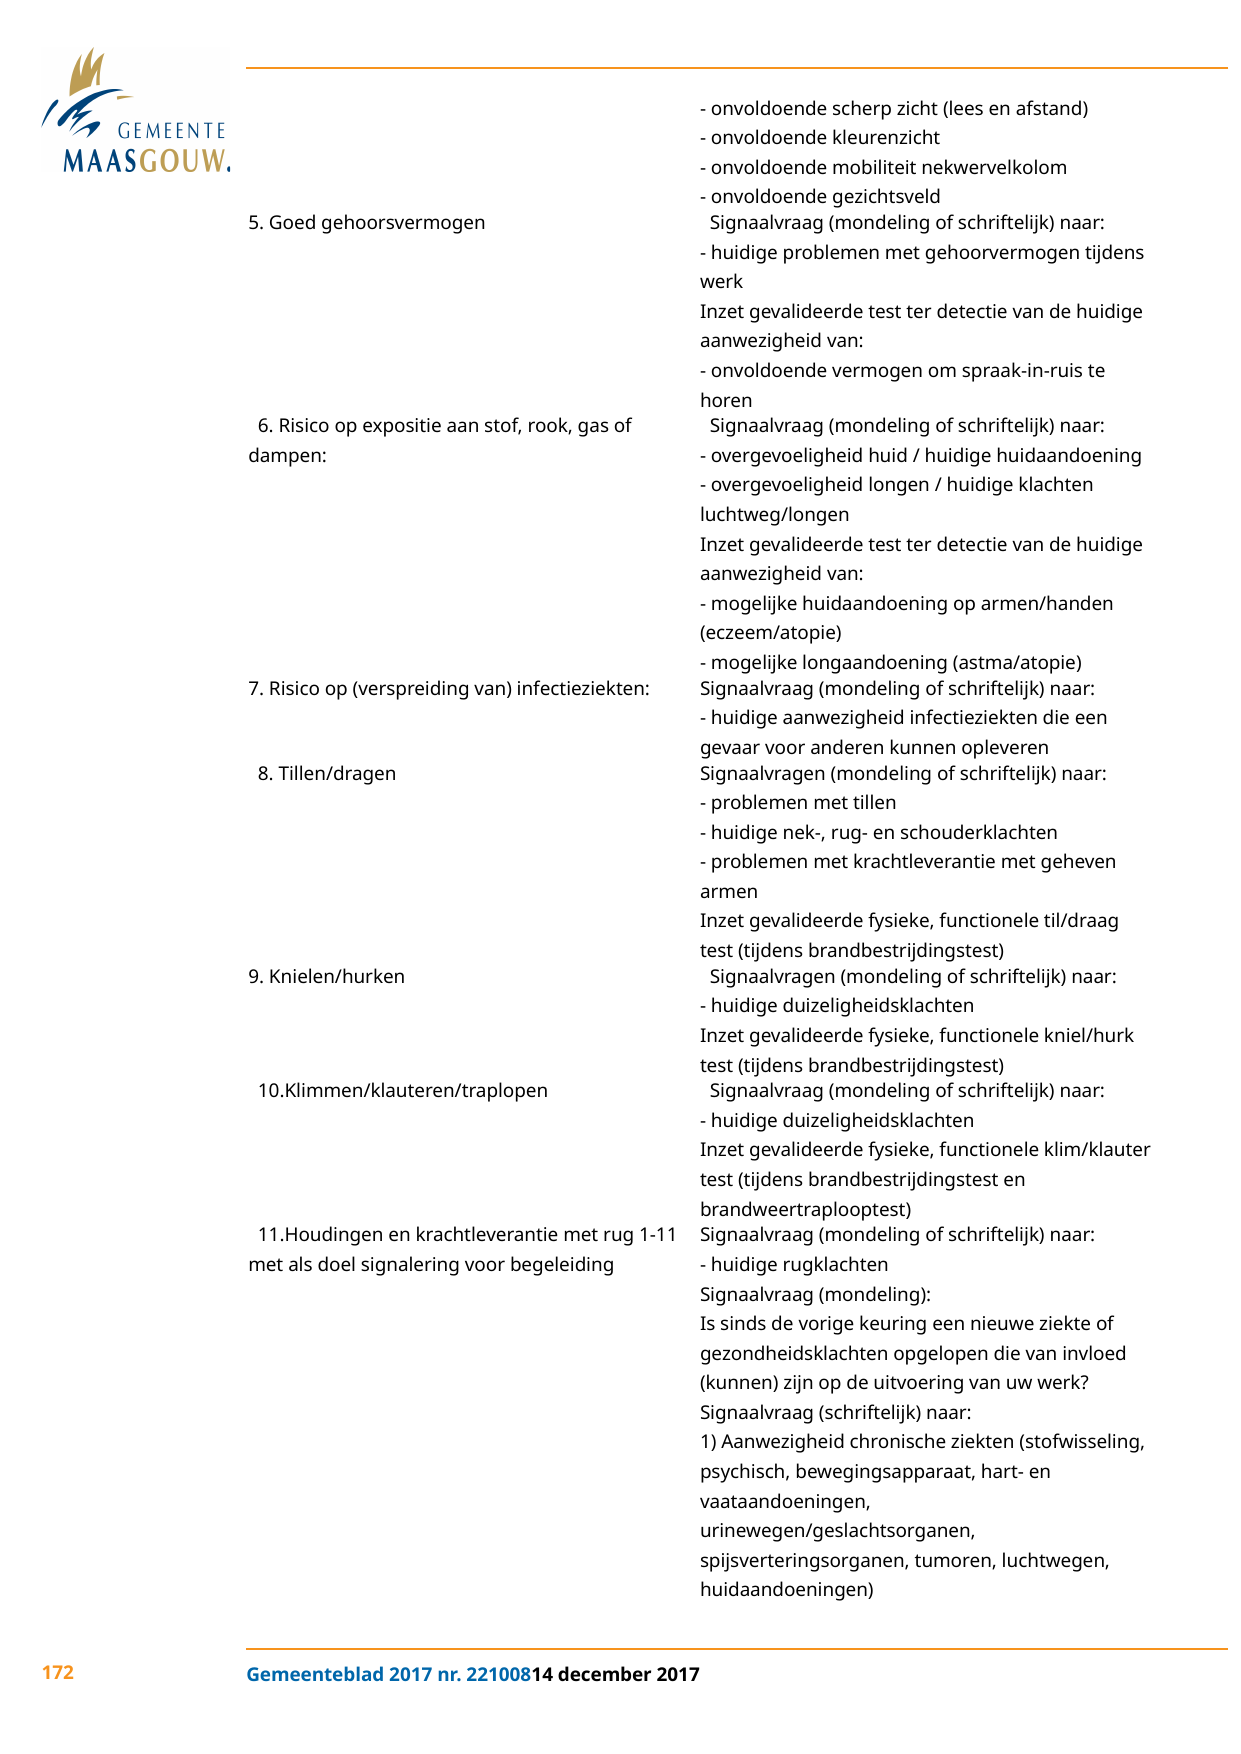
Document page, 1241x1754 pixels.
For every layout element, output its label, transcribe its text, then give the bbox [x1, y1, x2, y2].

table_cell Signaalvraag (mondeling of schriftelijk) naar: - huidige aanwezigheid infectieziekten die een gevaar voor anderen kunnen opleveren [700, 675, 1152, 760]
table_cell 7. Risico op (verspreiding van) infectieziekten: [248, 675, 700, 760]
table_cell 5. Goed gehoorsvermogen [248, 209, 700, 412]
table_cell - onvoldoende scherp zicht (lees en afstand) - onvoldoende kleurenzicht - onvoldoende mobiliteit nekwervelkolom - onvoldoende gezichtsveld [700, 95, 1152, 209]
table_cell 9. Knielen/hurken [248, 963, 700, 1077]
table_cell Signaalvragen (mondeling of schriftelijk) naar: - huidige duizeligheidsklachten Inzet gevalideerde fysieke, functionele kniel/hurk test (tijdens brandbestrijdingstest) [700, 963, 1152, 1077]
table_cell 10.Klimmen/klauteren/traplopen [248, 1078, 700, 1222]
table_cell Signaalvraag (mondeling of schriftelijk) naar: - huidige problemen met gehoorvermogen tijdens werk Inzet gevalideerde test ter detectie van de huidige aanwezigheid van: - onvoldoende vermogen om spraak-in-ruis te horen [700, 209, 1152, 412]
table_cell Signaalvraag (mondeling of schriftelijk) naar: - huidige rugklachten Signaalvraag (mondeling): Is sinds de vorige keuring een nieuwe ziekte of gezondheidsklachten opgelopen die van invloed (kunnen) zijn op de uitvoering van uw werk? Signaalvraag (schriftelijk) naar: 1) Aanwezigheid chronische ziekten (stofwisseling, psychisch, bewegingsapparaat, hart- en vaataandoeningen, urinewegen/geslachtsorganen, spijsverteringsorganen, tumoren, luchtwegen, huidaandoeningen) [700, 1222, 1152, 1602]
table_cell 6. Risico op expositie aan stof, rook, gas of dampen: [248, 413, 700, 675]
table_cell Signaalvraag (mondeling of schriftelijk) naar: - huidige duizeligheidsklachten Inzet gevalideerde fysieke, functionele klim/klauter test (tijdens brandbestrijdingstest en brandweertraplooptest) [700, 1078, 1152, 1222]
table_cell Signaalvraag (mondeling of schriftelijk) naar: - overgevoeligheid huid / huidige huidaandoening - overgevoeligheid longen / huidige klachten luchtweg/longen Inzet gevalideerde test ter detectie van de huidige aanwezigheid van: - mogelijke huidaandoening op armen/handen (eczeem/atopie) - mogelijke longaandoening (astma/atopie) [700, 413, 1152, 675]
picture [41, 47, 231, 172]
table_cell Signaalvragen (mondeling of schriftelijk) naar: - problemen met tillen - huidige nek-, rug- en schouderklachten - problemen met krachtleverantie met geheven armen Inzet gevalideerde fysieke, functionele til/draag test (tijdens brandbestrijdingstest) [700, 760, 1152, 963]
table_cell 11.Houdingen en krachtleverantie met rug 1-11 met als doel signalering voor begeleiding [248, 1222, 700, 1602]
table_cell [248, 95, 700, 209]
table_cell 8. Tillen/dragen [248, 760, 700, 963]
